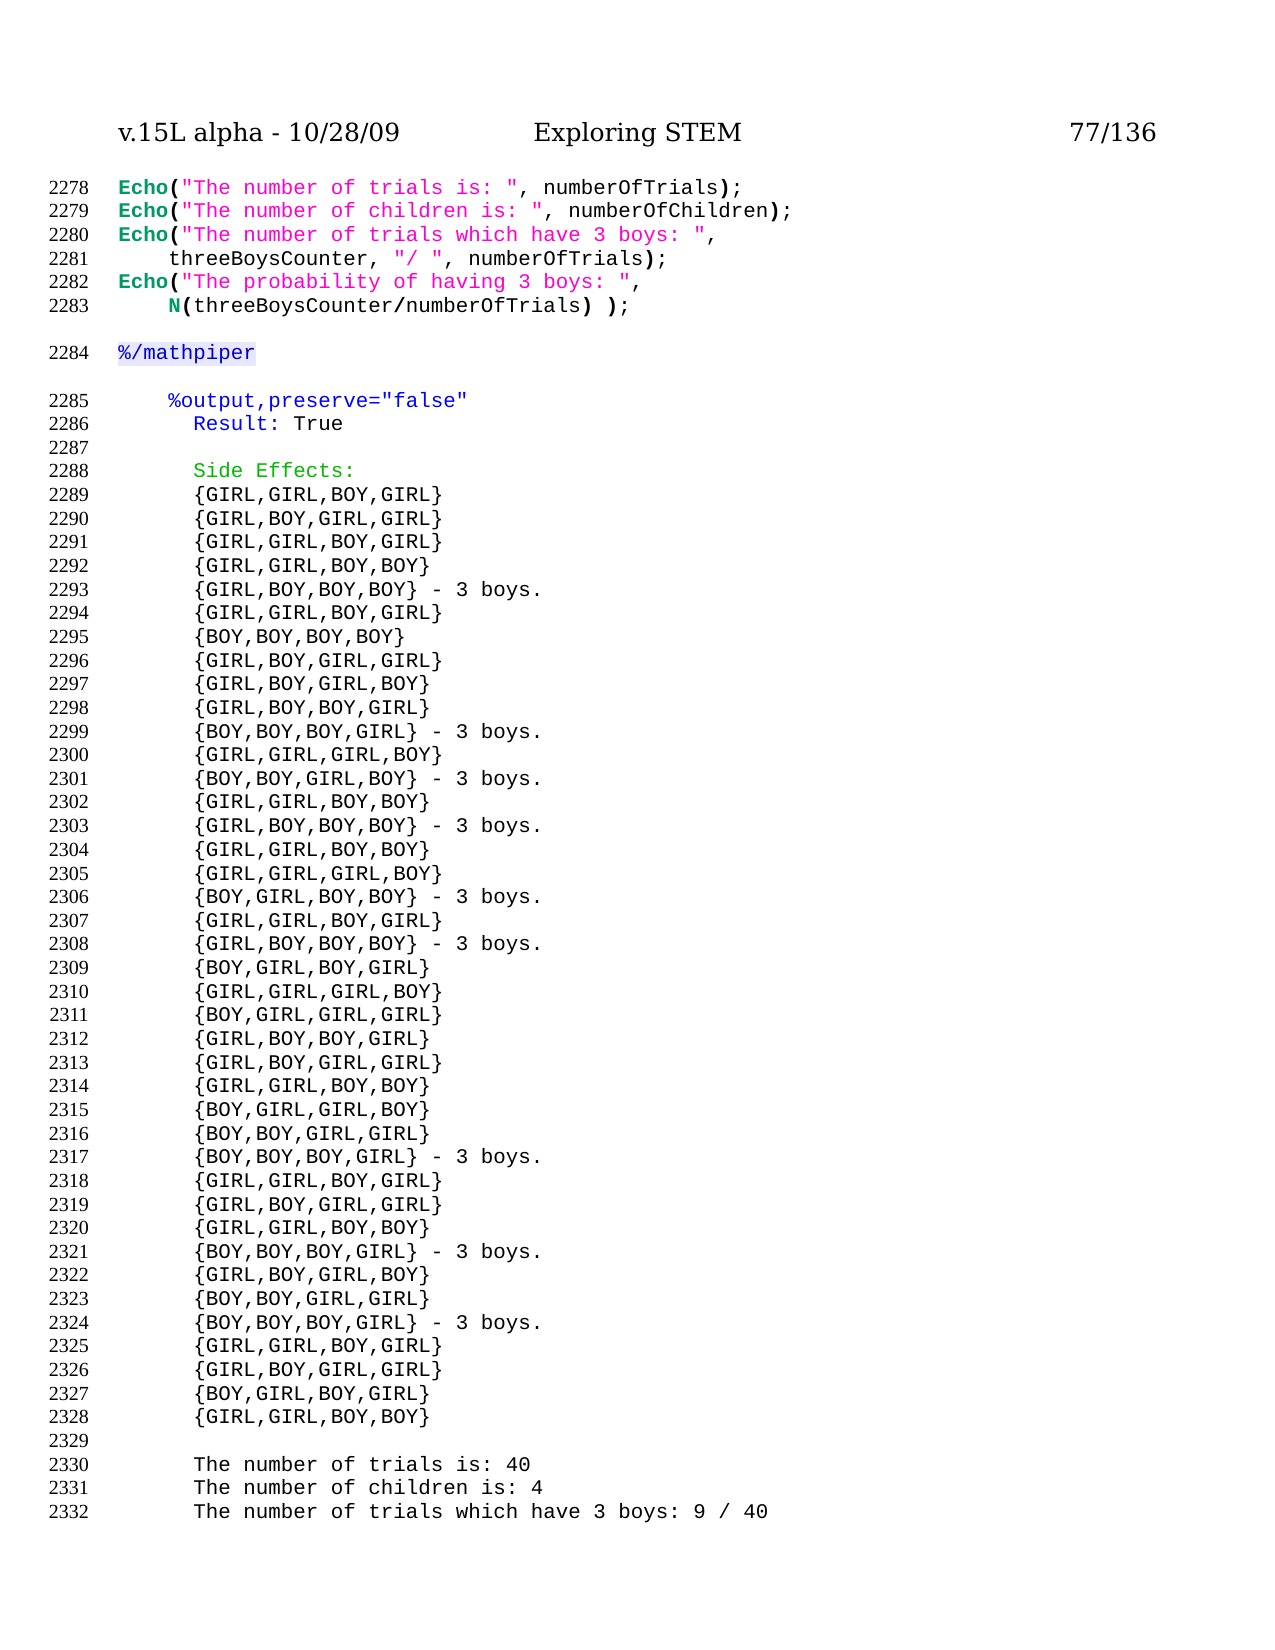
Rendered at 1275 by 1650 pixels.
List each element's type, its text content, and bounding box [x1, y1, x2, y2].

text {GIRL,GIRL,GIRL,BOY} [118, 981, 1157, 1004]
text {BOY,BOY,BOY,GIRL} - 3 boys. [118, 1312, 1157, 1335]
text {GIRL,GIRL,GIRL,BOY} [118, 862, 1157, 886]
text {GIRL,BOY,BOY,GIRL} [118, 697, 1157, 721]
text {BOY,BOY,GIRL,BOY} - 3 boys. [118, 768, 1157, 792]
text {GIRL,GIRL,BOY,BOY} [118, 839, 1157, 862]
text {GIRL,GIRL,BOY,BOY} [118, 555, 1157, 579]
text {BOY,BOY,BOY,GIRL} - 3 boys. [118, 1241, 1157, 1264]
text {GIRL,BOY,BOY,BOY} - 3 boys. [118, 579, 1157, 602]
text {GIRL,GIRL,BOY,BOY} [118, 1075, 1157, 1099]
text N(threeBoysCounter/numberOfTrials) ); [118, 295, 1157, 319]
text {GIRL,BOY,GIRL,GIRL} [118, 1052, 1157, 1075]
text {BOY,BOY,GIRL,GIRL} [118, 1288, 1157, 1312]
text {GIRL,GIRL,BOY,GIRL} [118, 602, 1157, 626]
text {GIRL,GIRL,BOY,GIRL} [118, 1335, 1157, 1359]
text The number of trials is: 40 [118, 1454, 1157, 1477]
text {BOY,GIRL,GIRL,BOY} [118, 1099, 1157, 1123]
text {GIRL,GIRL,BOY,BOY} [118, 792, 1157, 815]
text The number of children is: 4 [118, 1477, 1157, 1501]
text {GIRL,BOY,GIRL,GIRL} [118, 1359, 1157, 1383]
text {GIRL,GIRL,GIRL,BOY} [118, 744, 1157, 768]
text {GIRL,BOY,GIRL,BOY} [118, 1264, 1157, 1288]
text {GIRL,BOY,GIRL,GIRL} [118, 508, 1157, 531]
text {GIRL,BOY,GIRL,BOY} [118, 673, 1157, 697]
text Side Effects: [118, 461, 1157, 484]
text {GIRL,BOY,GIRL,GIRL} [118, 650, 1157, 673]
text The number of trials which have 3 boys: 9 / 40 [118, 1501, 1157, 1524]
text {GIRL,BOY,BOY,BOY} - 3 boys. [118, 933, 1157, 957]
text Result: True [118, 413, 1157, 437]
text {BOY,GIRL,BOY,GIRL} [118, 957, 1157, 981]
text {GIRL,GIRL,BOY,BOY} [118, 1406, 1157, 1430]
text {GIRL,GIRL,BOY,GIRL} [118, 910, 1157, 933]
text {BOY,BOY,BOY,GIRL} - 3 boys. [118, 721, 1157, 744]
text {BOY,BOY,GIRL,GIRL} [118, 1123, 1157, 1146]
text {BOY,GIRL,GIRL,GIRL} [118, 1004, 1157, 1028]
text Echo("The number of trials which have 3 boys: ", [118, 224, 1157, 248]
text {BOY,BOY,BOY,GIRL} - 3 boys. [118, 1146, 1157, 1170]
text {BOY,BOY,BOY,BOY} [118, 626, 1157, 650]
text %/mathpiper [118, 342, 1157, 366]
text {GIRL,GIRL,BOY,BOY} [118, 1217, 1157, 1241]
text {GIRL,GIRL,BOY,GIRL} [118, 484, 1157, 508]
text Echo("The number of trials is: ", numberOfTrials); [118, 177, 1157, 200]
text {GIRL,BOY,GIRL,GIRL} [118, 1193, 1157, 1217]
text {BOY,GIRL,BOY,BOY} - 3 boys. [118, 886, 1157, 910]
text {GIRL,GIRL,BOY,GIRL} [118, 1170, 1157, 1193]
text Echo("The probability of having 3 boys: ", [118, 271, 1157, 295]
text %output,preserve="false" [118, 389, 1157, 413]
text Echo("The number of children is: ", numberOfChildren); [118, 200, 1157, 224]
text {GIRL,GIRL,BOY,GIRL} [118, 531, 1157, 555]
text {GIRL,BOY,BOY,BOY} - 3 boys. [118, 815, 1157, 839]
text threeBoysCounter, "/ ", numberOfTrials); [118, 248, 1157, 271]
text {GIRL,BOY,BOY,GIRL} [118, 1028, 1157, 1052]
text {BOY,GIRL,BOY,GIRL} [118, 1383, 1157, 1406]
